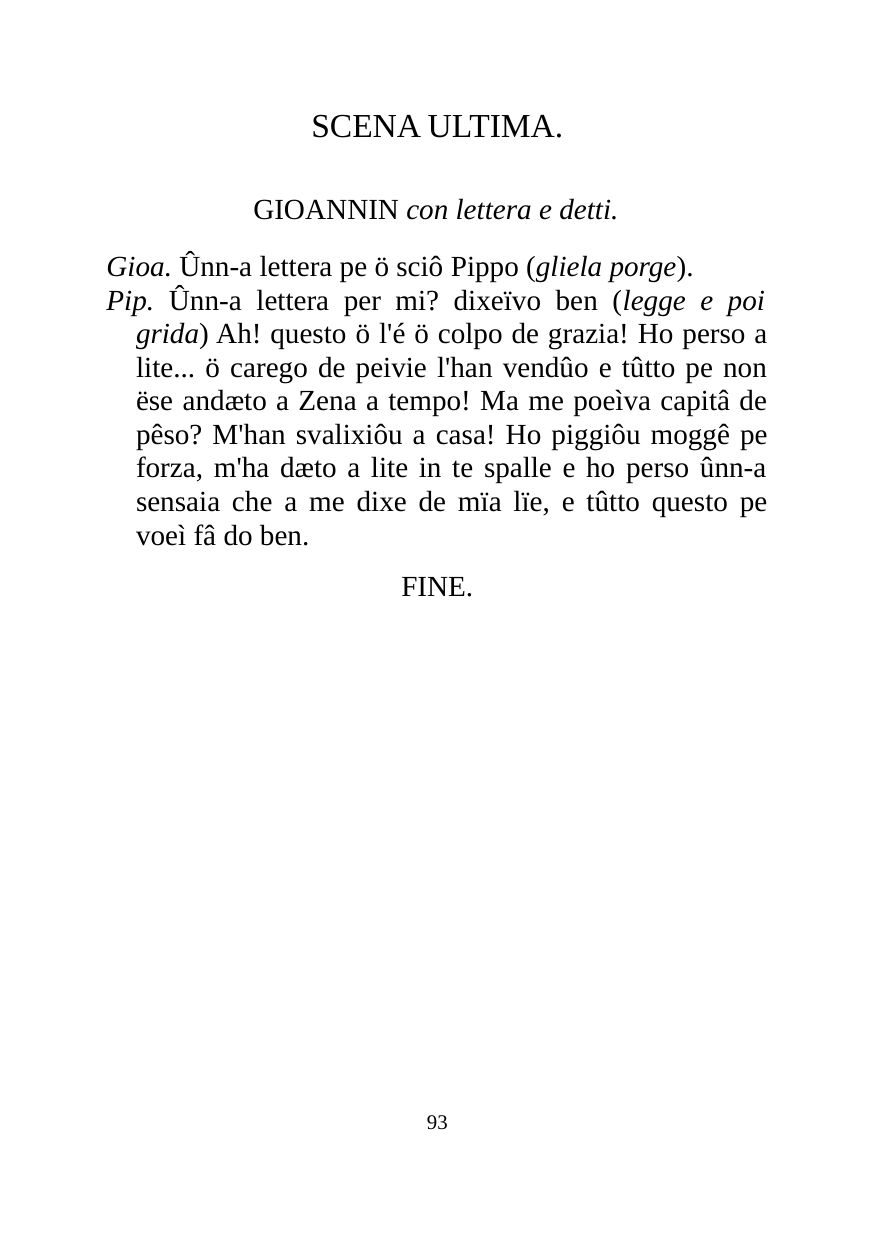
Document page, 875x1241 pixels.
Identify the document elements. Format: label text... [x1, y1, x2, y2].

text GIOANNIN con lettera e detti. [106, 192, 768, 226]
text Gioa. Ûnn-a lettera pe ö sciô Pippo (gliela porge). [106, 249, 768, 283]
text Pip. Ûnn-a lettera per mi? dixeïvo ben (legge e poi grida) Ah! questo ö l'é ö colpo de grazia! Ho perso a lite... ö carego de peivie l'han vendûo e tûtto pe non ëse andæto a Zena a tempo! Ma me poeìva capitâ de pêso? M'han svalixiôu a casa! Ho piggiôu moggê pe forza, m'ha dæto a lite in te spalle e ho perso ûnn-a sensaia che a me dixe de mïa lïe, e tûtto questo pe voeì fâ do ben. [106, 283, 768, 551]
text FINE. [106, 569, 768, 602]
